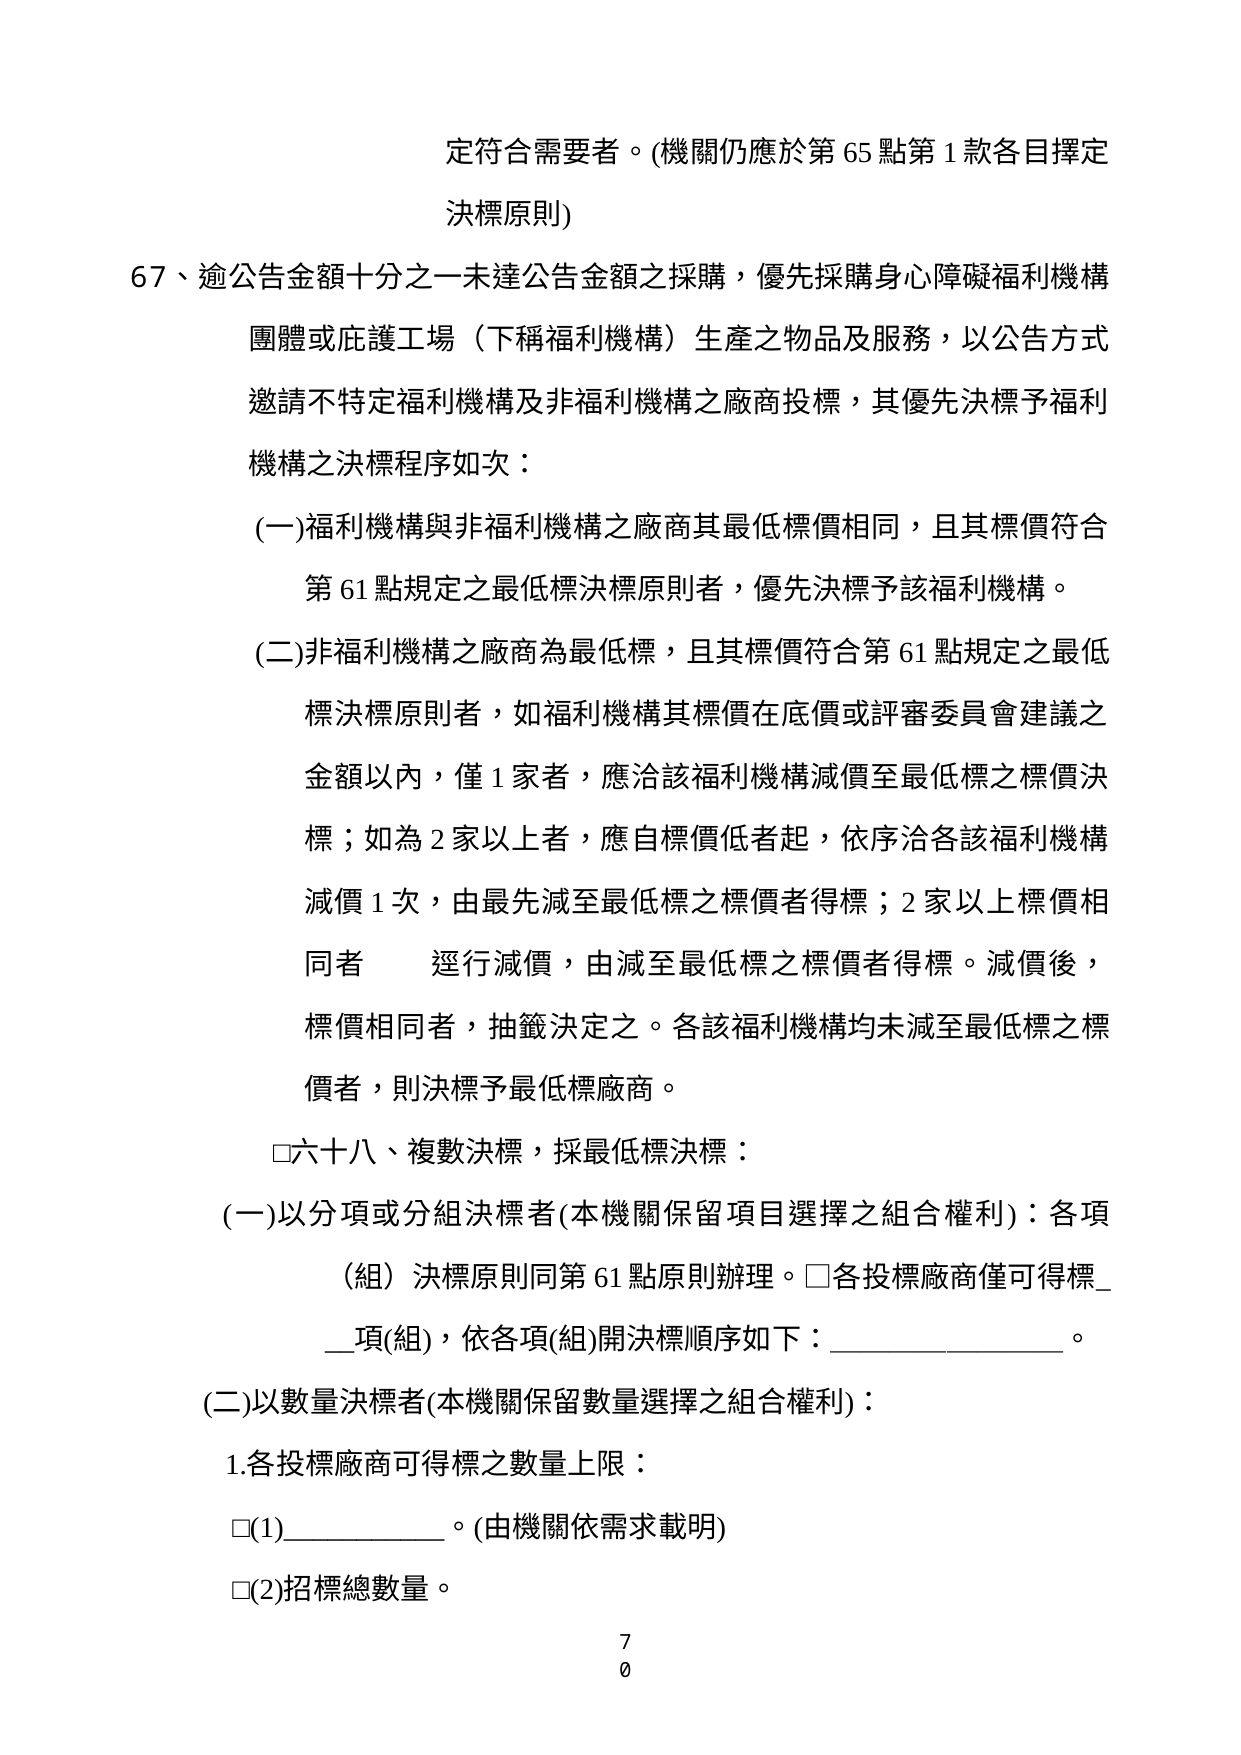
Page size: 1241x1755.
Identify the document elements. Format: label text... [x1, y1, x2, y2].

text 1.各投標廠商可得標之數量上限： [130, 1420, 1110, 1483]
text □六十八、複數決標，採最低標決標： [273, 1108, 1110, 1170]
text (二)非福利機構之廠商為最低標，且其標價符合第61點規定之最低標決標原則者，如福利機構其標價在底價或評審委員會建議之金額以內，僅1家者，應洽該福利機構減價至最低標之標價決標；如為2家以上者，應自標價低者起，依序洽各該福利機構減價1次，由最先減至最低標之標價者得標；2家以上標價相同者 逕行減價，由減至最低標之標價者得標。減價後，標價相同者，抽籤決定之。各該福利機構均未減至最低標之標價者，則決標予最低標廠商。 [255, 608, 1110, 1108]
text (一)以分項或分組決標者(本機關保留項目選擇之組合權利)：各項（組）決標原則同第61點原則辦理。□各投標廠商僅可得標___項(組)，依各項(組)開決標順序如下：＿＿＿＿＿＿＿＿。 [130, 1170, 1110, 1358]
text (一)福利機構與非福利機構之廠商其最低標價相同，且其標價符合第61點規定之最低標決標原則者，優先決標予該福利機構。 [255, 483, 1110, 608]
text □(1)___________。(由機關依需求載明) [130, 1483, 1110, 1545]
list 逾公告金額十分之一未達公告金額之採購，優先採購身心障礙福利機構團體或庇護工場（下稱福利機構）生產之物品及服務，以公告方式邀請不特定福利機構及非福利機構之廠商投標，其優先決標予福利機構之決標程序如次： [130, 233, 1110, 483]
text (二)以數量決標者(本機關保留數量選擇之組合權利)： [130, 1358, 1110, 1420]
text 定符合需要者。(機關仍應於第65點第1款各目擇定決標原則) [392, 108, 1110, 233]
text □(2)招標總數量。 [130, 1545, 1110, 1608]
